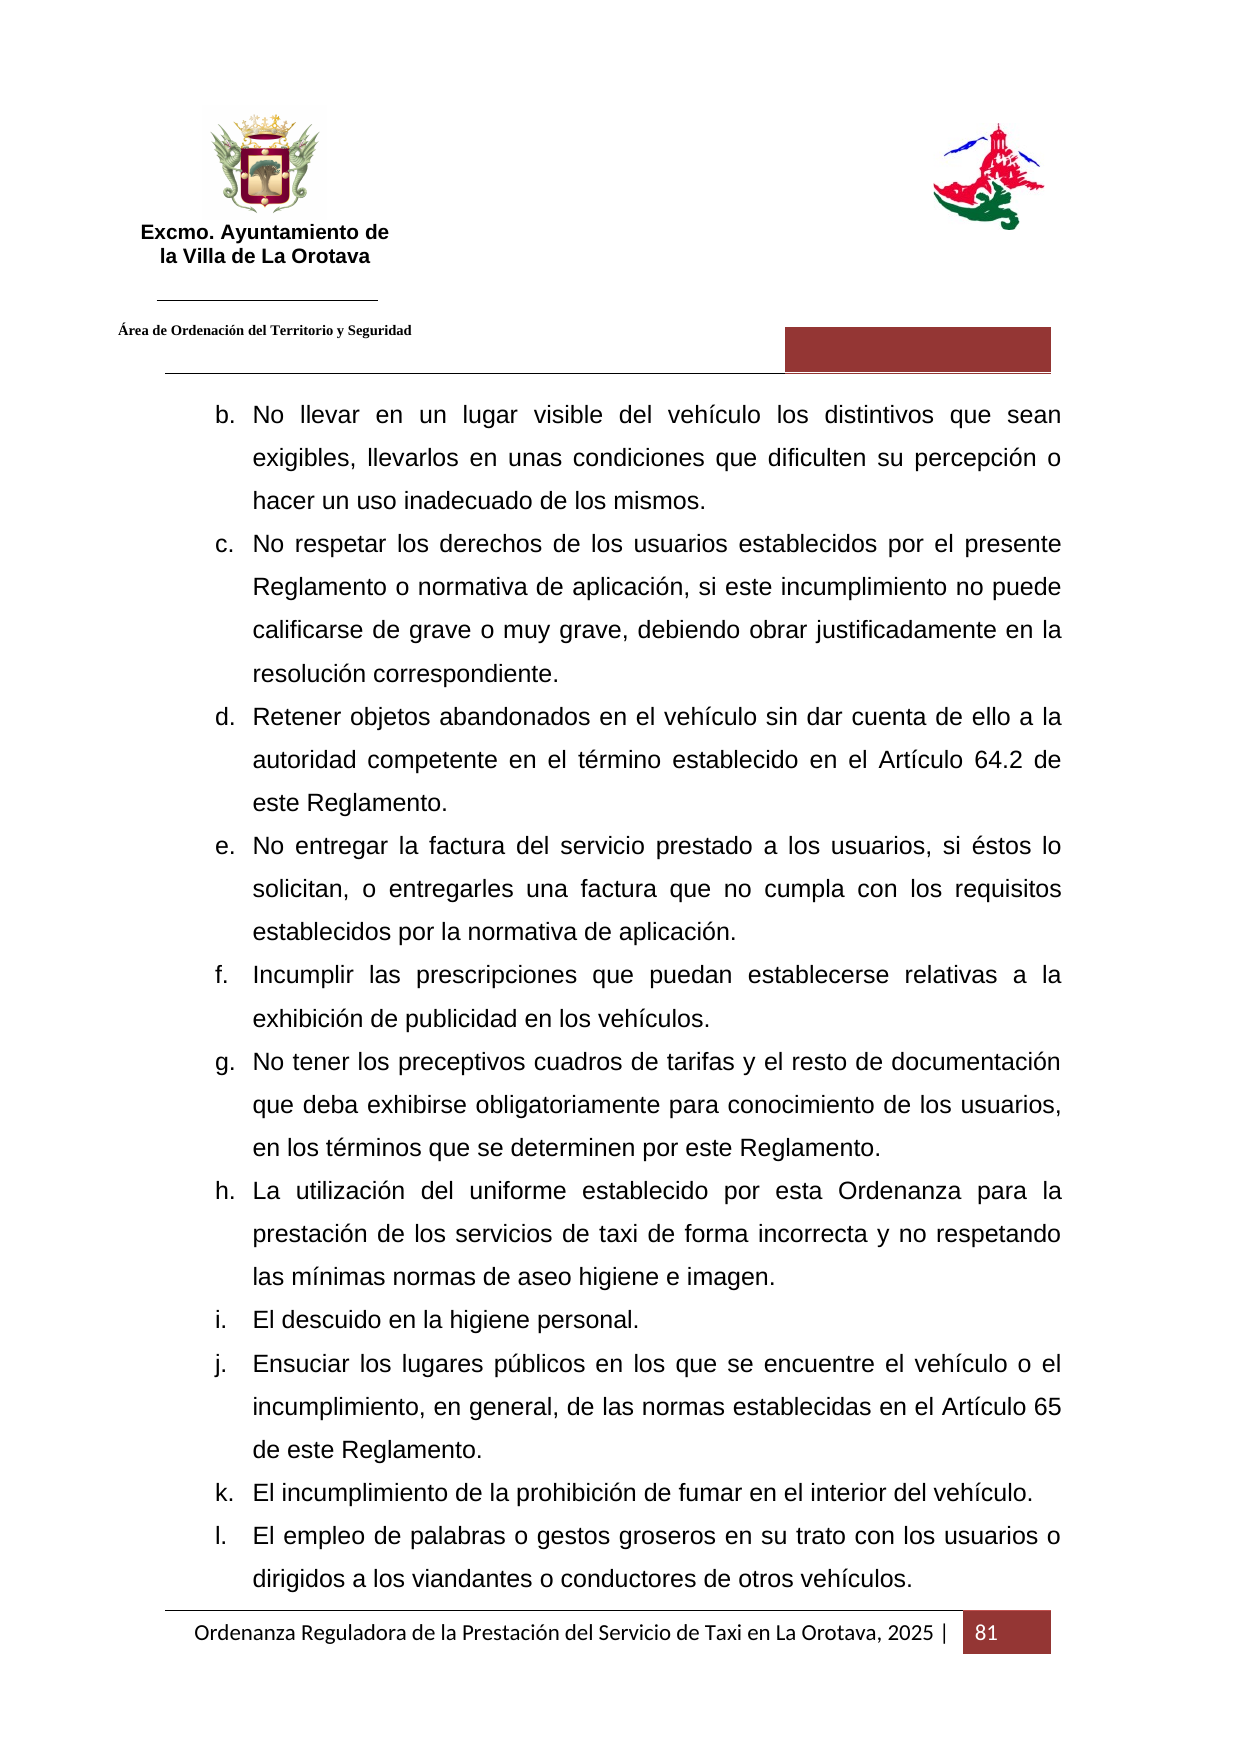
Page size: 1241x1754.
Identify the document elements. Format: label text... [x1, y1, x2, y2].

list No llevar en un lugar visible del vehículo los distintivos que sean exigibles, llevarlos en unas condiciones que dificulten su percepción o hacer un uso inadecuado de los mismos. [215, 400, 1063, 515]
list El empleo de palabras o gestos groseros en su trato con los usuarios o dirigidos a los viandantes o conductores de otros vehículos. [215, 1521, 1063, 1593]
list El incumplimiento de la prohibición de fumar en el interior del vehículo. [215, 1478, 1063, 1507]
list No respetar los derechos de los usuarios establecidos por el presente Reglamento o normativa de aplicación, si este incumplimiento no puede calificarse de grave o muy grave, debiendo obrar justificadamente en la resolución correspondiente. [215, 529, 1063, 687]
list Retener objetos abandonados en el vehículo sin dar cuenta de ello a la autoridad competente en el término establecido en el Artículo 64.2 de este Reglamento. [215, 702, 1063, 817]
list No tener los preceptivos cuadros de tarifas y el resto de documentación que deba exhibirse obligatoriamente para conocimiento de los usuarios, en los términos que se determinen por este Reglamento. [215, 1047, 1063, 1162]
list La utilización del uniforme establecido por esta Ordenanza para la prestación de los servicios de taxi de forma incorrecta y no respetando las mínimas normas de aseo higiene e imagen. [215, 1176, 1063, 1291]
picture [202, 105, 328, 220]
list No entregar la factura del servicio prestado a los usuarios, si éstos lo solicitan, o entregarles una factura que no cumpla con los requisitos establecidos por la normativa de aplicación. [215, 831, 1063, 946]
list Ensuciar los lugares públicos en los que se encuentre el vehículo o el incumplimiento, en general, de las normas establecidas en el Artículo 65 de este Reglamento. [215, 1348, 1063, 1463]
list El descuido en la higiene personal. [215, 1305, 1063, 1334]
list Incumplir las prescripciones que puedan establecerse relativas a la exhibición de publicidad en los vehículos. [215, 960, 1063, 1032]
